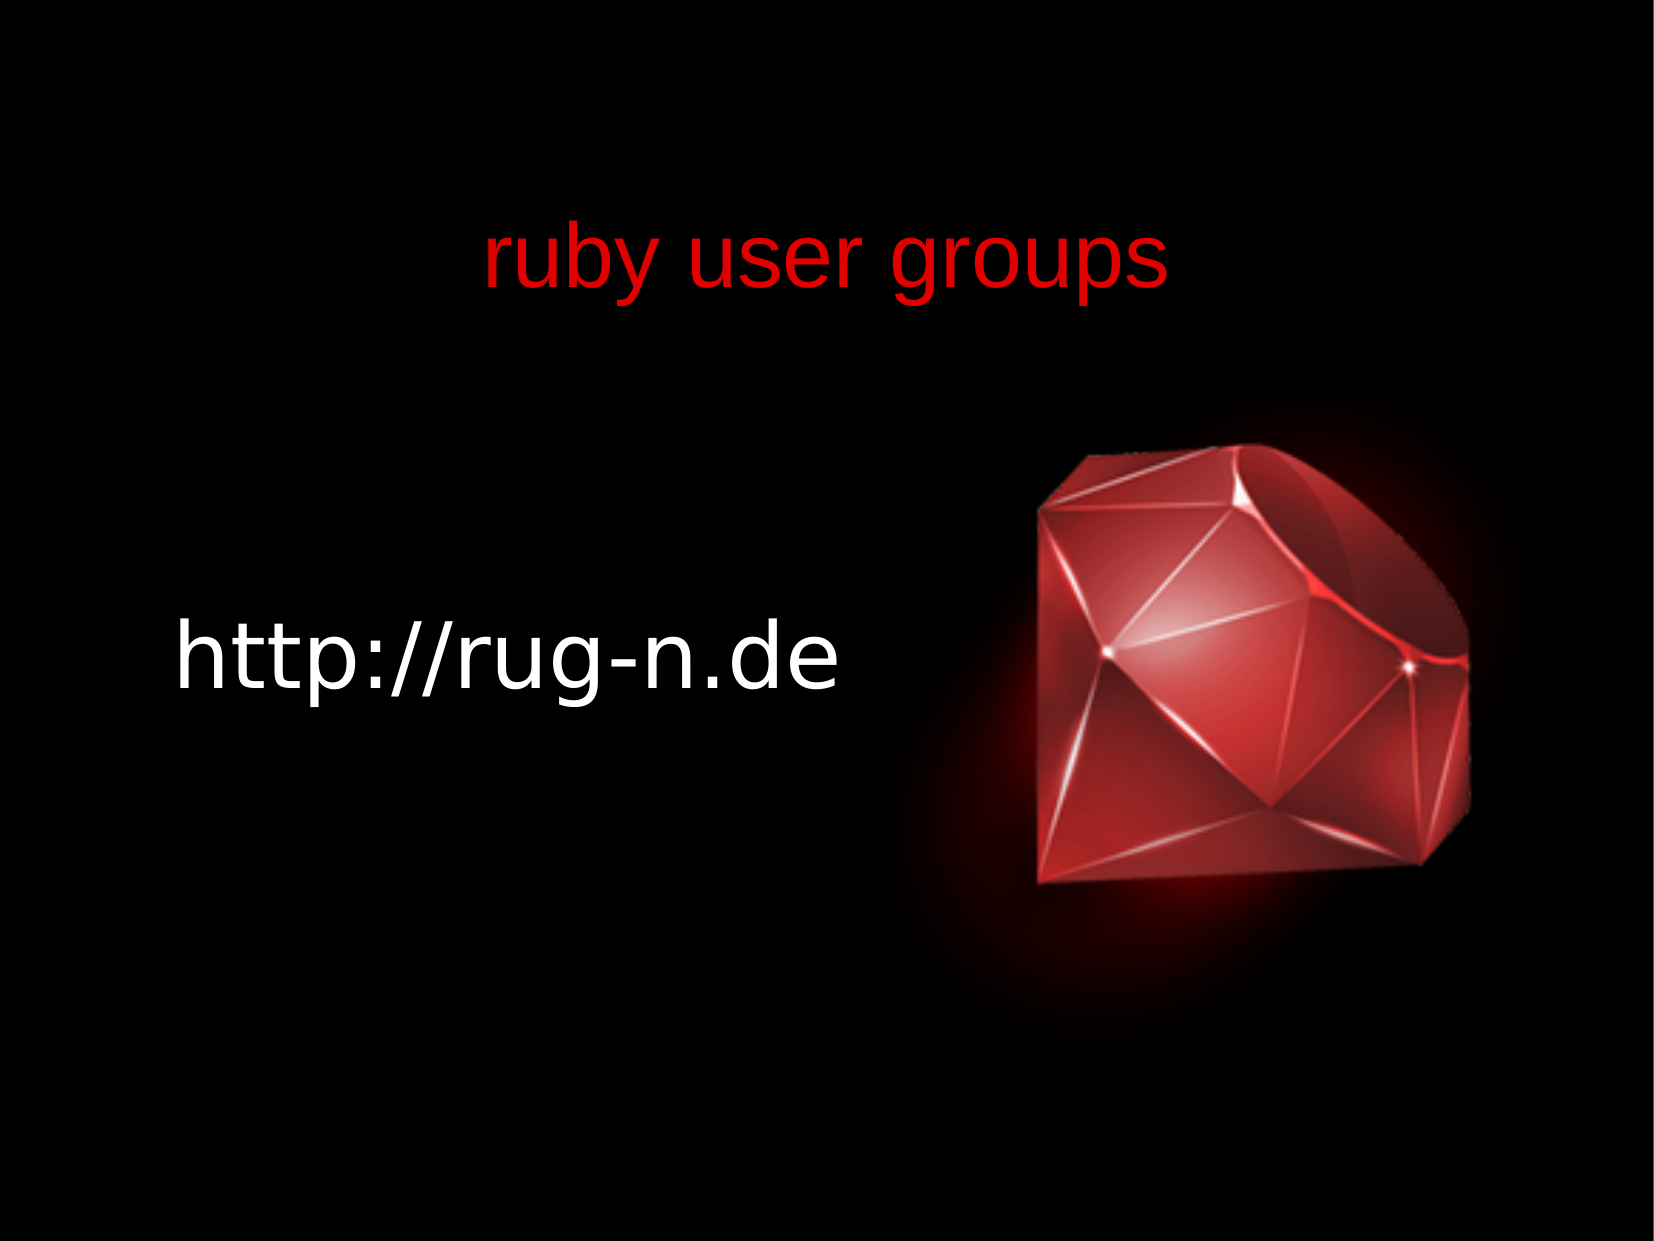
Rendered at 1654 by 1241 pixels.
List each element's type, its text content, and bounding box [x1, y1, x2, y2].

list http://rug-n.de [82, 290, 863, 1109]
title ruby user groups [82, 0, 1571, 307]
picture [845, 336, 1572, 1063]
